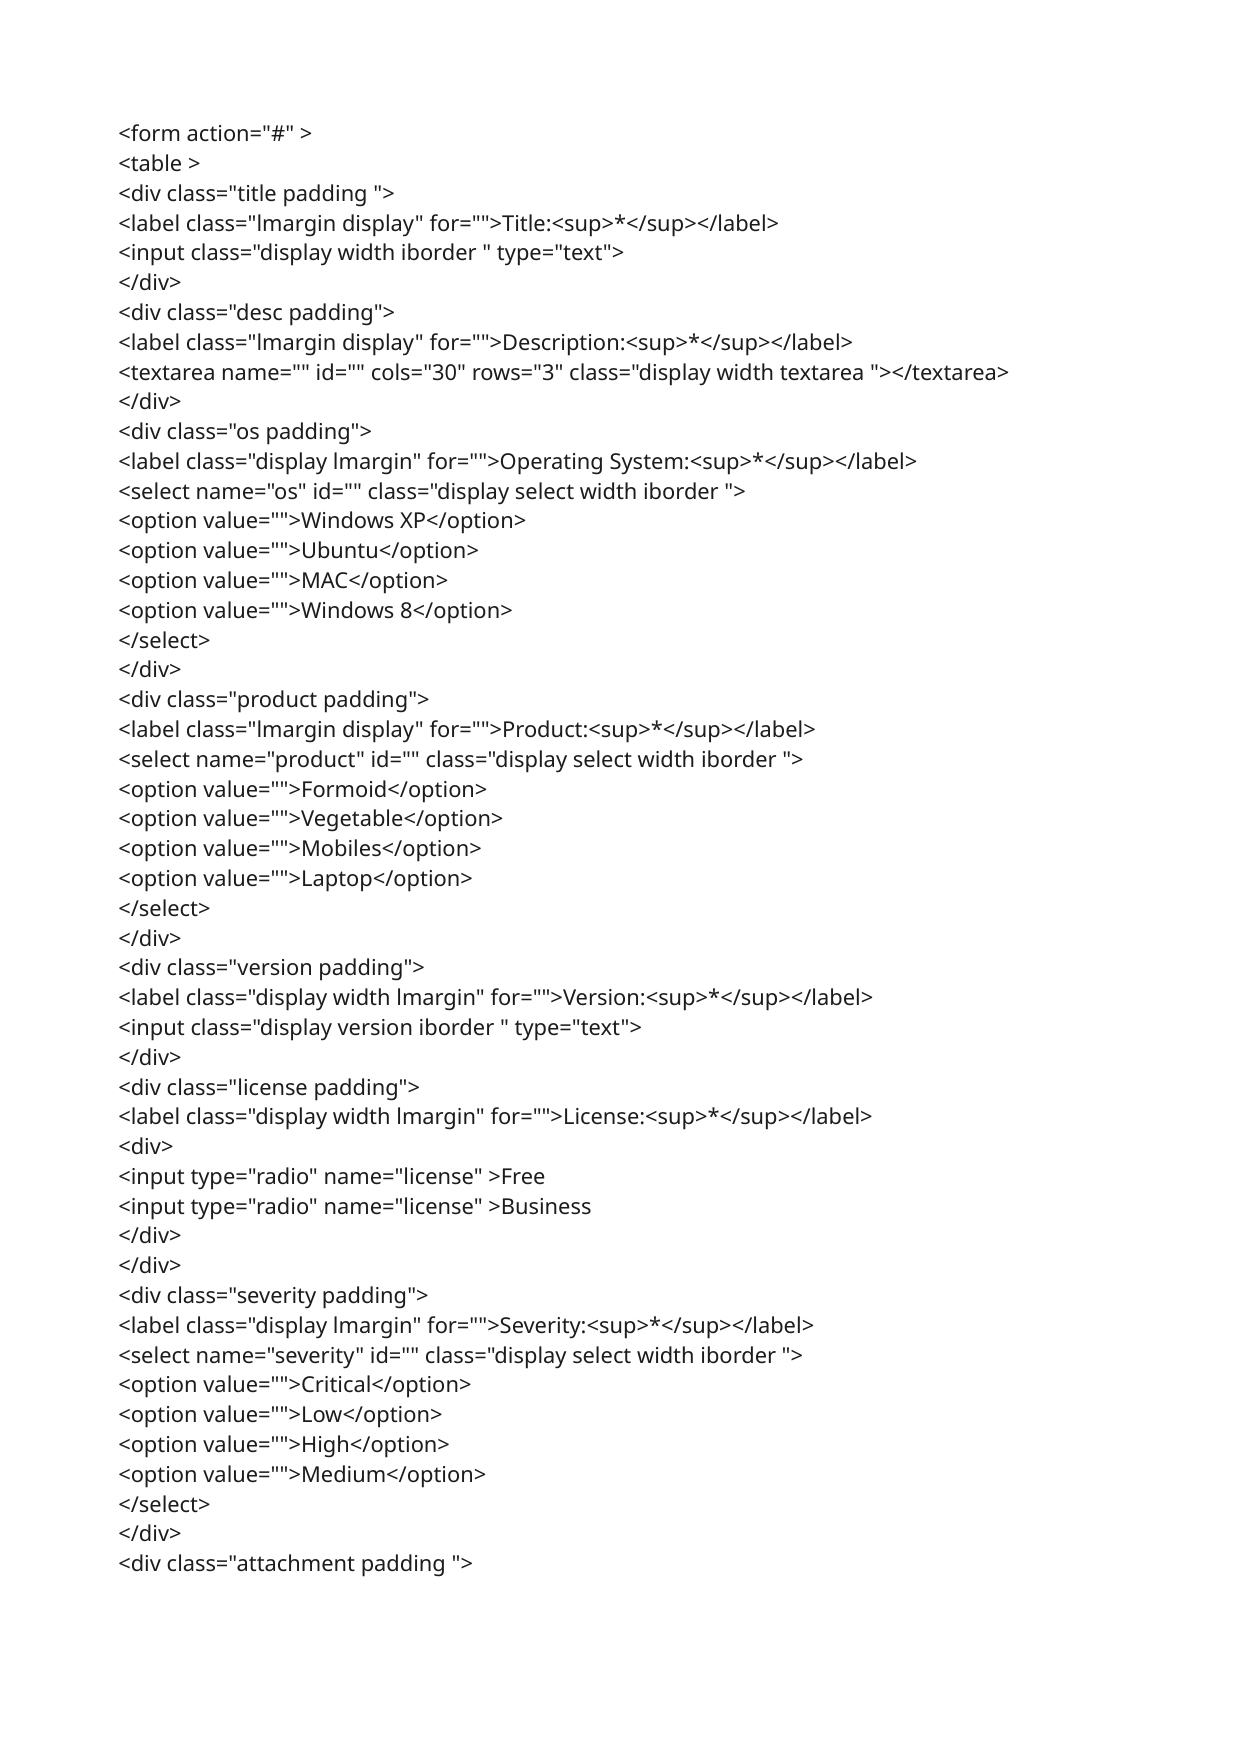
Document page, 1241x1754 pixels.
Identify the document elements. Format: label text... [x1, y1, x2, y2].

text <div class="attachment padding "> [118, 1548, 1122, 1578]
text </div> [118, 267, 1122, 297]
text <div class="version padding"> [118, 952, 1122, 982]
text <option value="">Vegetable</option> [118, 803, 1122, 833]
text <label class="display width lmargin" for="">Version:<sup>*</sup></label> [118, 982, 1122, 1012]
text <div class="os padding"> [118, 416, 1122, 446]
text <div> [118, 1131, 1122, 1161]
text <option value="">High</option> [118, 1429, 1122, 1459]
text <label class="lmargin display" for="">Title:<sup>*</sup></label> [118, 207, 1122, 237]
text </select> [118, 624, 1122, 654]
text <option value="">Mobiles</option> [118, 833, 1122, 863]
text <option value="">Medium</option> [118, 1459, 1122, 1488]
text <div class="product padding"> [118, 684, 1122, 714]
text <option value="">Laptop</option> [118, 863, 1122, 893]
text <select name="product" id="" class="display select width iborder "> [118, 744, 1122, 773]
text </div> [118, 922, 1122, 952]
text <label class="lmargin display" for="">Description:<sup>*</sup></label> [118, 327, 1122, 356]
text <input type="radio" name="license" >Business [118, 1191, 1122, 1220]
text <option value="">Formoid</option> [118, 773, 1122, 803]
text <textarea name="" id="" cols="30" rows="3" class="display width textarea "></textarea> [118, 356, 1122, 386]
text <form action="#" > [118, 118, 1122, 148]
text </div> [118, 1250, 1122, 1280]
text <div class="desc padding"> [118, 297, 1122, 327]
text <select name="os" id="" class="display select width iborder "> [118, 476, 1122, 505]
text <option value="">MAC</option> [118, 565, 1122, 595]
text <input type="radio" name="license" >Free [118, 1161, 1122, 1191]
text <label class="display lmargin" for="">Operating System:<sup>*</sup></label> [118, 446, 1122, 476]
text </select> [118, 1488, 1122, 1518]
text </div> [118, 654, 1122, 684]
text </div> [118, 1220, 1122, 1250]
text <select name="severity" id="" class="display select width iborder "> [118, 1339, 1122, 1369]
text </div> [118, 386, 1122, 416]
text </div> [118, 1518, 1122, 1548]
text <option value="">Low</option> [118, 1399, 1122, 1429]
text </div> [118, 1042, 1122, 1071]
text <option value="">Ubuntu</option> [118, 535, 1122, 565]
text <option value="">Critical</option> [118, 1369, 1122, 1399]
text <label class="display width lmargin" for="">License:<sup>*</sup></label> [118, 1101, 1122, 1131]
text </select> [118, 893, 1122, 922]
text <option value="">Windows 8</option> [118, 595, 1122, 624]
text <label class="display lmargin" for="">Severity:<sup>*</sup></label> [118, 1310, 1122, 1339]
text <input class="display version iborder " type="text"> [118, 1012, 1122, 1042]
text <div class="license padding"> [118, 1071, 1122, 1101]
text <div class="severity padding"> [118, 1280, 1122, 1310]
text <input class="display width iborder " type="text"> [118, 237, 1122, 267]
text <option value="">Windows XP</option> [118, 505, 1122, 535]
text <div class="title padding "> [118, 178, 1122, 207]
text <table > [118, 148, 1122, 178]
text <label class="lmargin display" for="">Product:<sup>*</sup></label> [118, 714, 1122, 744]
